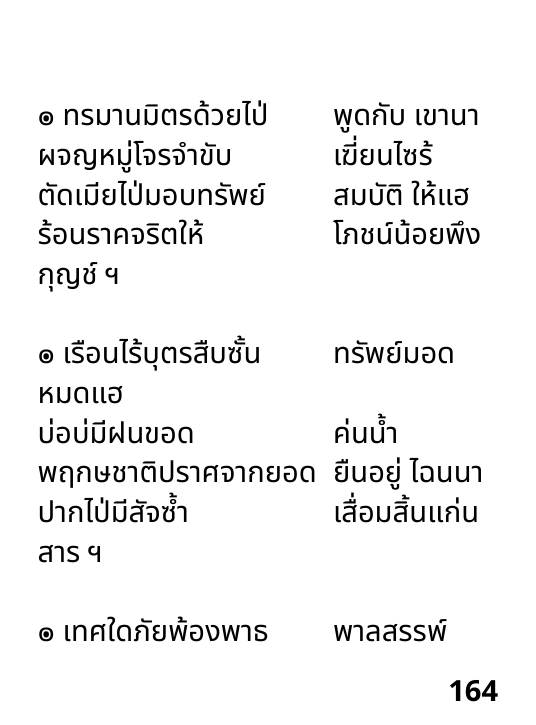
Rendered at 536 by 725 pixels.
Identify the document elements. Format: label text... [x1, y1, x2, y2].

text ร้อนราคจริตให้ โภชน์น้อยพึงกุญช์ ฯ [37, 213, 498, 293]
text บ่อบ่มีฝนขอด ค่นน้ำ [37, 412, 498, 452]
text พฤกษชาติปราศจากยอด ยืนอยู่ ไฉนนา [37, 452, 498, 491]
text ตัดเมียไป่มอบทรัพย์ สมบัติ ให้แฮ [37, 174, 498, 213]
text ๏ ทรมานมิตรด้วยไป่ พูดกับ เขานา [37, 94, 498, 134]
text ปากไป่มีสัจซ้ำ เสื่อมสิ้นแก่นสาร ฯ [37, 491, 498, 571]
text ๏ เรือนไร้บุตรสืบซั้น ทรัพย์มอด หมดแฮ [37, 332, 498, 412]
text ๏ เทศใดภัยพ้องพาธ พาลสรรพ์ [37, 610, 498, 650]
text ผจญหมู่โจรจำขับ เฆี่ยนไซร้ [37, 134, 498, 174]
